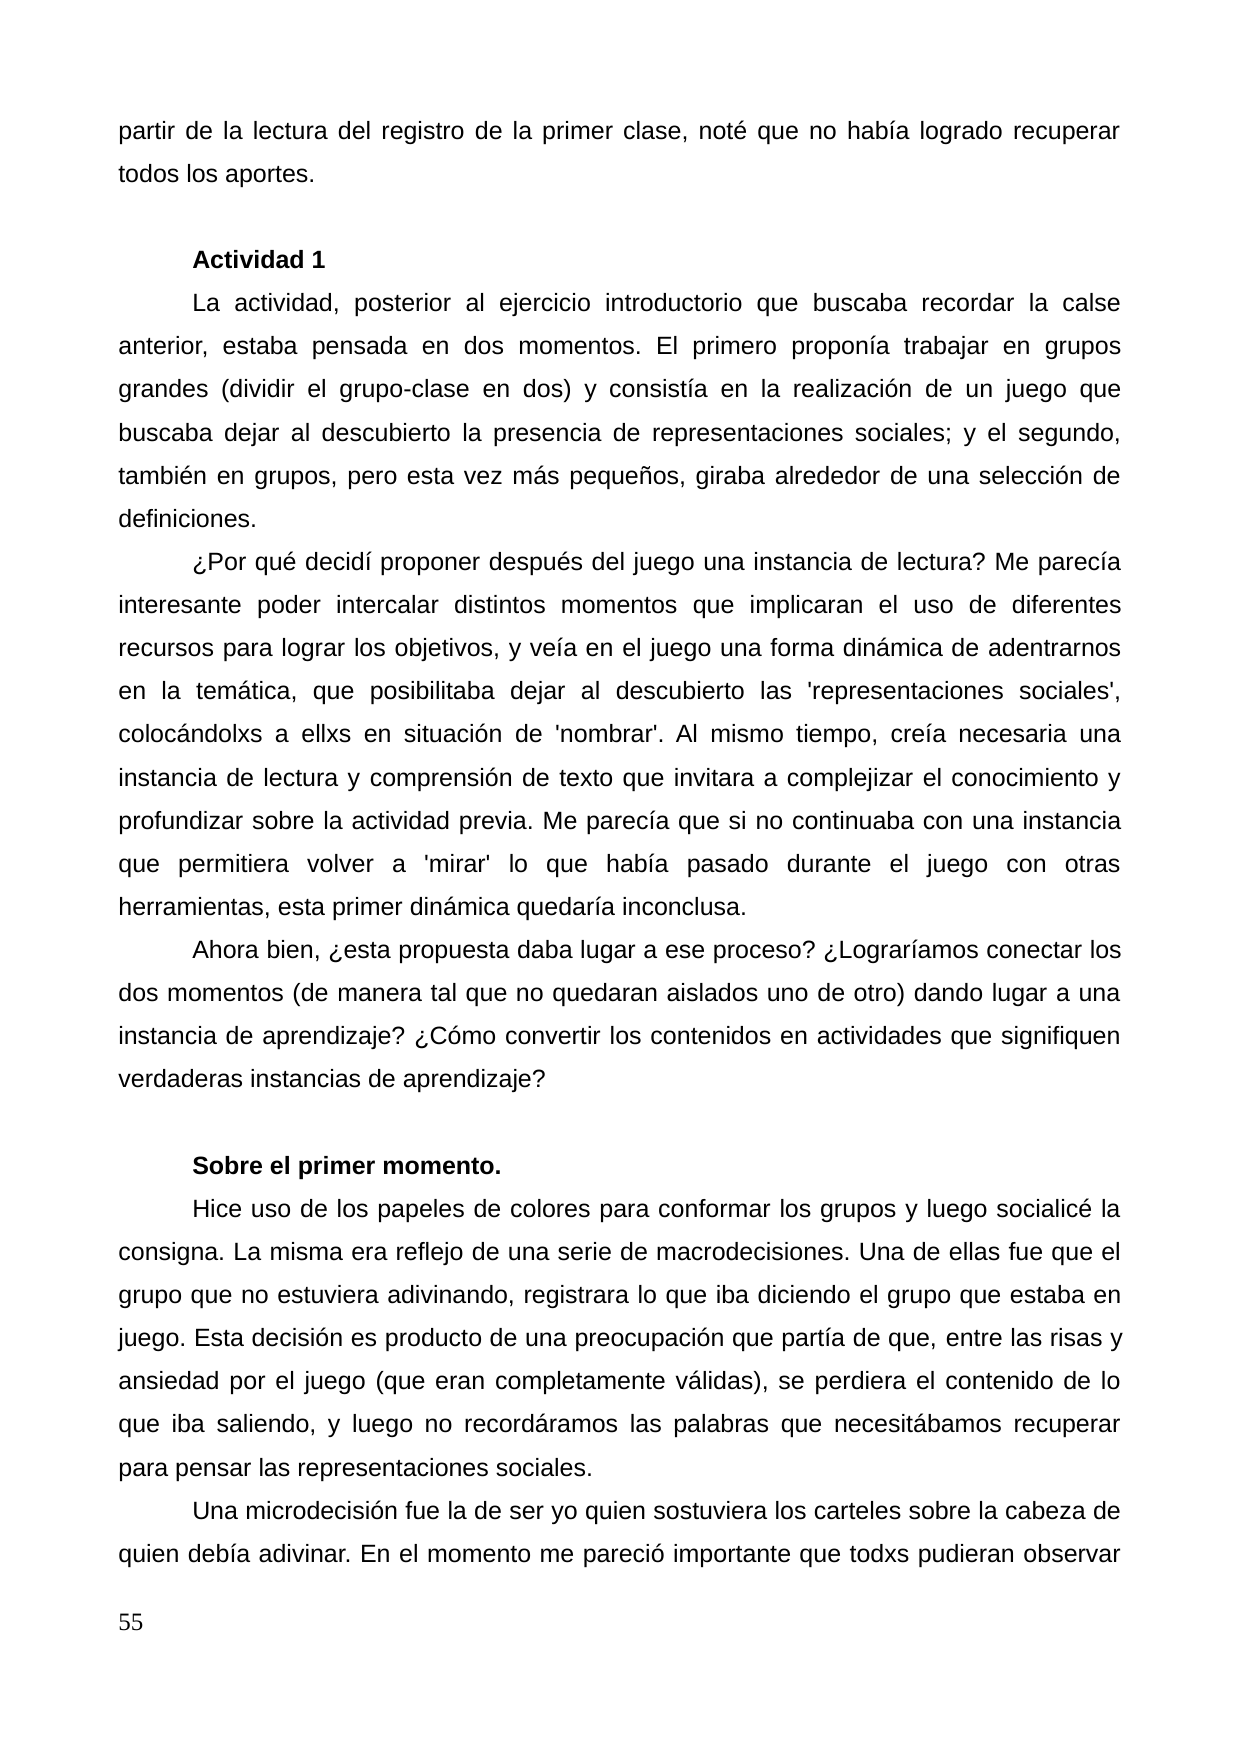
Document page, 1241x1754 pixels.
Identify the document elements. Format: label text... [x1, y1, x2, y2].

text Hice uso de los papeles de colores para conformar los grupos y luego socialicé la consigna. La misma era reflejo de una serie de macrodecisiones. Una de ellas fue que el grupo que no estuviera adivinando, registrara lo que iba diciendo el grupo que estaba en juego. Esta decisión es producto de una preocupación que partía de que, entre las risas y ansiedad por el juego (que eran completamente válidas), se perdiera el contenido de lo que iba saliendo, y luego no recordáramos las palabras que necesitábamos recuperar para pensar las representaciones sociales. [118, 1194, 1123, 1481]
text Actividad 1 [118, 245, 1123, 274]
text Sobre el primer momento. [118, 1151, 1123, 1179]
text ¿Por qué decidí proponer después del juego una instancia de lectura? Me parecía interesante poder intercalar distintos momentos que implicaran el uso de diferentes recursos para lograr los objetivos, y veía en el juego una forma dinámica de adentrarnos en la temática, que posibilitaba dejar al descubierto las 'representaciones sociales', colocándolxs a ellxs en situación de 'nombrar'. Al mismo tiempo, creía necesaria una instancia de lectura y comprensión de texto que invitara a complejizar el conocimiento y profundizar sobre la actividad previa. Me parecía que si no continuaba con una instancia que permitiera volver a 'mirar' lo que había pasado durante el juego con otras herramientas, esta primer dinámica quedaría inconclusa. [118, 547, 1123, 921]
text partir de la lectura del registro de la primer clase, noté que no había logrado recuperar todos los aportes. [118, 116, 1123, 187]
text Ahora bien, ¿esta propuesta daba lugar a ese proceso? ¿Lograríamos conectar los dos momentos (de manera tal que no quedaran aislados uno de otro) dando lugar a una instancia de aprendizaje? ¿Cómo convertir los contenidos en actividades que signifiquen verdaderas instancias de aprendizaje? [118, 935, 1123, 1093]
text Una microdecisión fue la de ser yo quien sostuviera los carteles sobre la cabeza de quien debía adivinar. En el momento me pareció importante que todxs pudieran observar [118, 1496, 1123, 1567]
text La actividad, posterior al ejercicio introductorio que buscaba recordar la calse anterior, estaba pensada en dos momentos. El primero proponía trabajar en grupos grandes (dividir el grupo-clase en dos) y consistía en la realización de un juego que buscaba dejar al descubierto la presencia de representaciones sociales; y el segundo, también en grupos, pero esta vez más pequeños, giraba alrededor de una selección de definiciones. [118, 288, 1123, 532]
